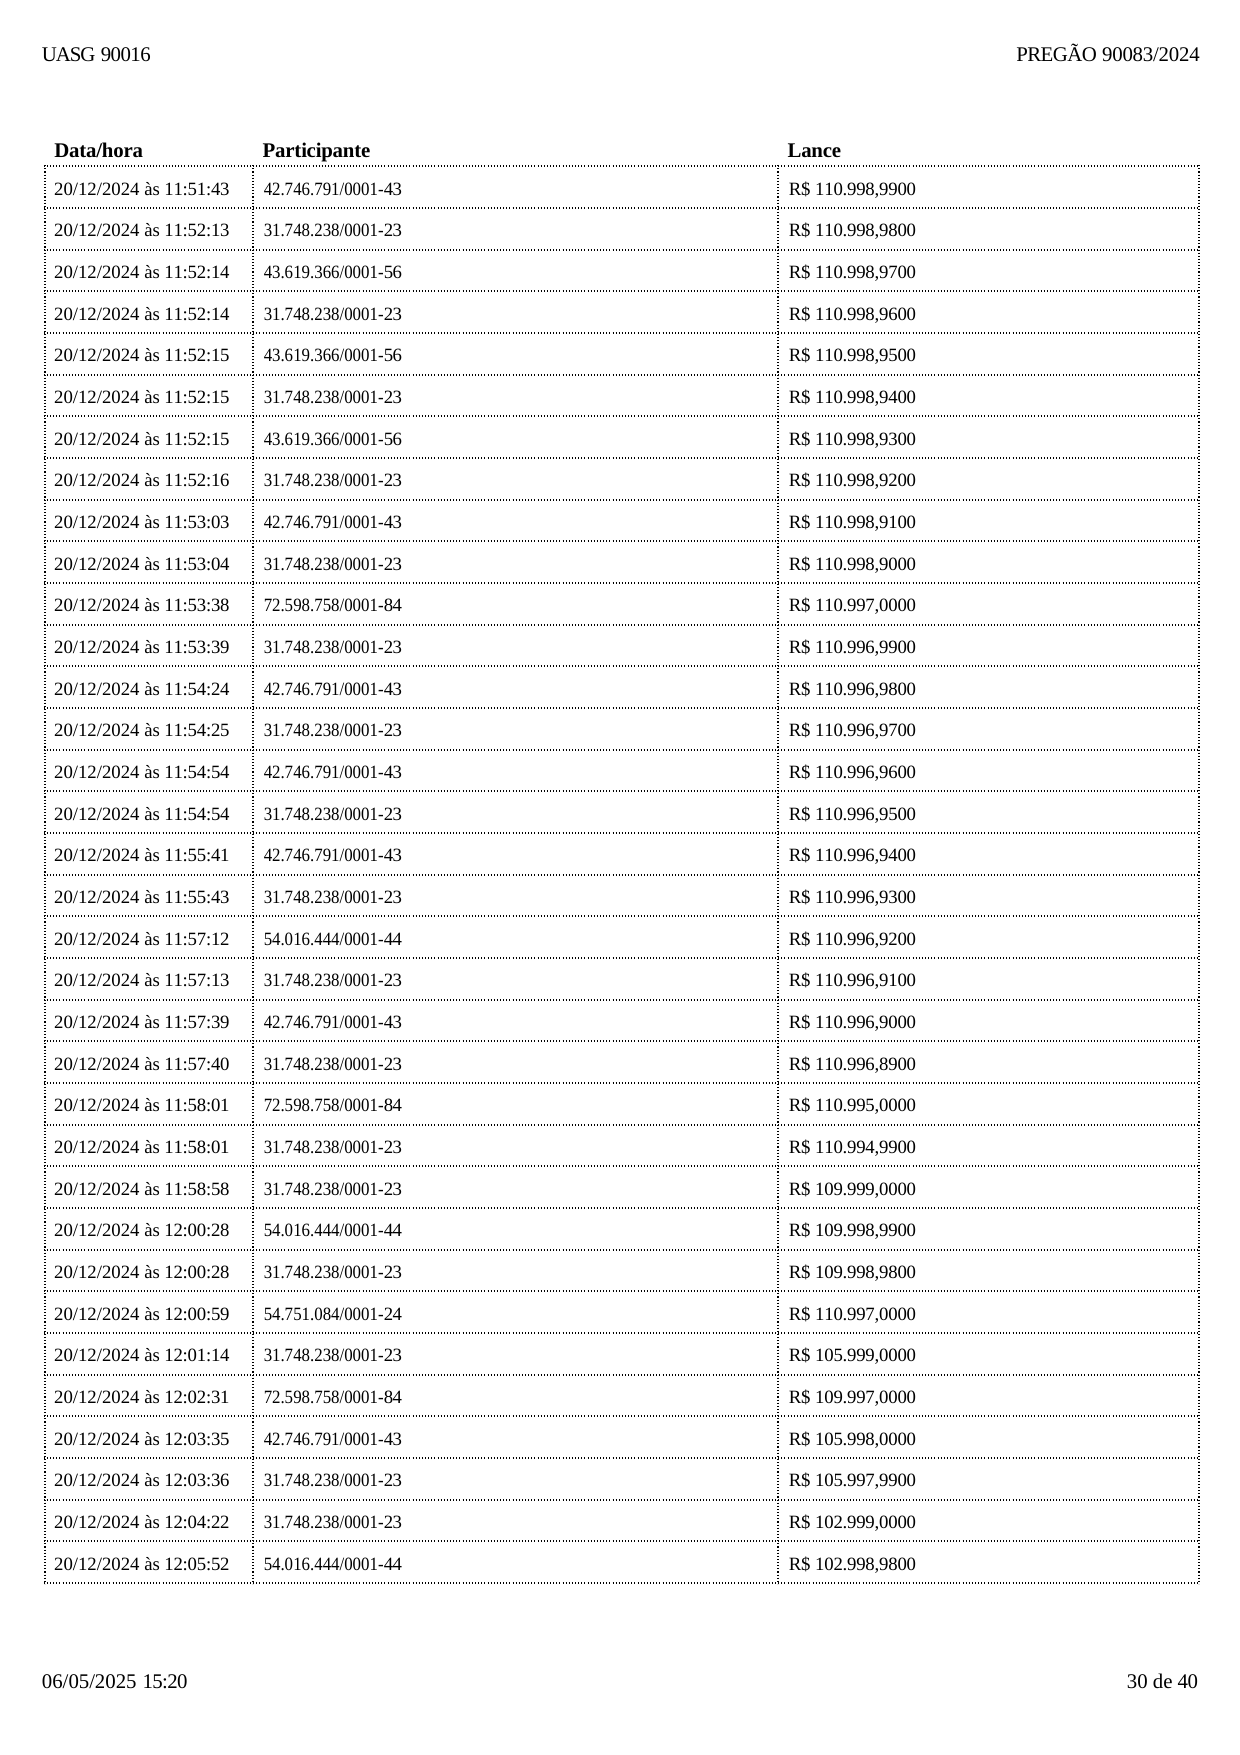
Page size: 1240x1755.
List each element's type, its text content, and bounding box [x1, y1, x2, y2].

table_cell 31.748.238/0001-23 [253, 290, 778, 332]
table_cell 54.016.444/0001-44 [253, 915, 778, 957]
table_cell R$ 110.995,0000 [778, 1082, 1199, 1123]
table_cell 31.748.238/0001-23 [253, 790, 778, 832]
table_cell 54.016.444/0001-44 [253, 1207, 778, 1248]
table_cell 20/12/2024 às 11:53:39 [45, 624, 253, 665]
table_cell 31.748.238/0001-23 [253, 457, 778, 498]
table_cell 20/12/2024 às 12:01:14 [45, 1332, 253, 1373]
table_cell 20/12/2024 às 11:57:40 [45, 1040, 253, 1082]
table_cell 43.619.366/0001-56 [253, 415, 778, 457]
table_cell R$ 105.999,0000 [778, 1332, 1199, 1373]
table_cell 20/12/2024 às 12:00:28 [45, 1249, 253, 1290]
table_cell 42.746.791/0001-43 [253, 832, 778, 873]
table_cell R$ 110.998,9800 [778, 207, 1199, 248]
table_cell 31.748.238/0001-23 [253, 540, 778, 582]
table_cell 42.746.791/0001-43 [253, 1415, 778, 1457]
table_cell 31.748.238/0001-23 [253, 1040, 778, 1082]
table_cell R$ 102.998,9800 [778, 1540, 1199, 1582]
table_cell R$ 110.998,9100 [778, 499, 1199, 540]
table_cell 31.748.238/0001-23 [253, 624, 778, 665]
table_cell 31.748.238/0001-23 [253, 1499, 778, 1540]
table_cell 42.746.791/0001-43 [253, 665, 778, 707]
table_cell R$ 110.998,9400 [778, 374, 1199, 415]
table_cell R$ 110.998,9200 [778, 457, 1199, 498]
table_cell 31.748.238/0001-23 [253, 1457, 778, 1498]
table_cell 31.748.238/0001-23 [253, 1332, 778, 1373]
table_cell 72.598.758/0001-84 [253, 1374, 778, 1415]
table_cell 20/12/2024 às 11:52:15 [45, 374, 253, 415]
table_cell 31.748.238/0001-23 [253, 207, 778, 248]
table_cell R$ 110.996,9800 [778, 665, 1199, 707]
table_cell 31.748.238/0001-23 [253, 707, 778, 748]
table_cell R$ 110.996,9000 [778, 999, 1199, 1040]
table_cell 43.619.366/0001-56 [253, 249, 778, 290]
table_cell 72.598.758/0001-84 [253, 582, 778, 623]
table_cell 20/12/2024 às 11:58:01 [45, 1124, 253, 1165]
table_cell 20/12/2024 às 11:54:54 [45, 790, 253, 832]
table_cell R$ 109.998,9900 [778, 1207, 1199, 1248]
table_cell 31.748.238/0001-23 [253, 1124, 778, 1165]
table_cell R$ 110.996,9100 [778, 957, 1199, 998]
table_cell 20/12/2024 às 12:05:52 [45, 1540, 253, 1582]
table_cell 20/12/2024 às 12:00:28 [45, 1207, 253, 1248]
text Data/hora Participante Lance [54, 138, 1210, 162]
table_cell R$ 110.996,9400 [778, 832, 1199, 873]
table_cell R$ 110.997,0000 [778, 1290, 1199, 1332]
table_cell 20/12/2024 às 11:52:16 [45, 457, 253, 498]
table_cell 20/12/2024 às 12:02:31 [45, 1374, 253, 1415]
table_cell 20/12/2024 às 12:03:35 [45, 1415, 253, 1457]
table_cell R$ 110.998,9600 [778, 290, 1199, 332]
table_cell 42.746.791/0001-43 [253, 499, 778, 540]
table_cell 20/12/2024 às 11:53:03 [45, 499, 253, 540]
table_cell 43.619.366/0001-56 [253, 332, 778, 373]
table_cell R$ 110.996,9600 [778, 749, 1199, 790]
table_cell 20/12/2024 às 11:52:15 [45, 415, 253, 457]
table_cell R$ 110.998,9700 [778, 249, 1199, 290]
table_cell 20/12/2024 às 11:52:14 [45, 249, 253, 290]
table_cell 20/12/2024 às 11:57:13 [45, 957, 253, 998]
table_cell R$ 110.998,9000 [778, 540, 1199, 582]
table_cell R$ 109.999,0000 [778, 1165, 1199, 1207]
table_cell R$ 110.996,9700 [778, 707, 1199, 748]
table_cell 20/12/2024 às 12:03:36 [45, 1457, 253, 1498]
table_cell 20/12/2024 às 11:58:01 [45, 1082, 253, 1123]
table_cell 31.748.238/0001-23 [253, 957, 778, 998]
table_cell 20/12/2024 às 11:53:04 [45, 540, 253, 582]
table_cell 20/12/2024 às 11:53:38 [45, 582, 253, 623]
table_cell R$ 110.996,9200 [778, 915, 1199, 957]
table_cell 20/12/2024 às 11:52:14 [45, 290, 253, 332]
table_header 20/12/2024 às 11:51:43 [45, 165, 253, 207]
table_cell 20/12/2024 às 11:57:12 [45, 915, 253, 957]
table_header 42.746.791/0001-43 [253, 165, 778, 207]
table_cell 54.016.444/0001-44 [253, 1540, 778, 1582]
table_cell R$ 109.998,9800 [778, 1249, 1199, 1290]
table_cell 20/12/2024 às 11:57:39 [45, 999, 253, 1040]
table_cell R$ 110.996,8900 [778, 1040, 1199, 1082]
table_cell R$ 110.996,9500 [778, 790, 1199, 832]
table_cell R$ 102.999,0000 [778, 1499, 1199, 1540]
table_cell R$ 109.997,0000 [778, 1374, 1199, 1415]
table_cell R$ 105.998,0000 [778, 1415, 1199, 1457]
table_cell 20/12/2024 às 11:54:25 [45, 707, 253, 748]
table_cell 42.746.791/0001-43 [253, 999, 778, 1040]
table_cell 54.751.084/0001-24 [253, 1290, 778, 1332]
table_cell 20/12/2024 às 12:00:59 [45, 1290, 253, 1332]
table_cell 20/12/2024 às 11:54:54 [45, 749, 253, 790]
table_cell R$ 105.997,9900 [778, 1457, 1199, 1498]
table_cell 20/12/2024 às 11:54:24 [45, 665, 253, 707]
table_cell 31.748.238/0001-23 [253, 874, 778, 915]
table_header R$ 110.998,9900 [778, 165, 1199, 207]
table_cell 20/12/2024 às 11:55:41 [45, 832, 253, 873]
table_cell 31.748.238/0001-23 [253, 1165, 778, 1207]
table_cell 20/12/2024 às 11:55:43 [45, 874, 253, 915]
table_cell R$ 110.996,9900 [778, 624, 1199, 665]
table_cell 20/12/2024 às 11:58:58 [45, 1165, 253, 1207]
table_cell R$ 110.994,9900 [778, 1124, 1199, 1165]
table_cell 72.598.758/0001-84 [253, 1082, 778, 1123]
table_cell 20/12/2024 às 11:52:13 [45, 207, 253, 248]
table_cell 42.746.791/0001-43 [253, 749, 778, 790]
table_cell R$ 110.998,9300 [778, 415, 1199, 457]
table_cell R$ 110.997,0000 [778, 582, 1199, 623]
table_cell R$ 110.998,9500 [778, 332, 1199, 373]
table_cell 20/12/2024 às 11:52:15 [45, 332, 253, 373]
table_cell 31.748.238/0001-23 [253, 1249, 778, 1290]
table_cell 31.748.238/0001-23 [253, 374, 778, 415]
table_cell R$ 110.996,9300 [778, 874, 1199, 915]
table_cell 20/12/2024 às 12:04:22 [45, 1499, 253, 1540]
